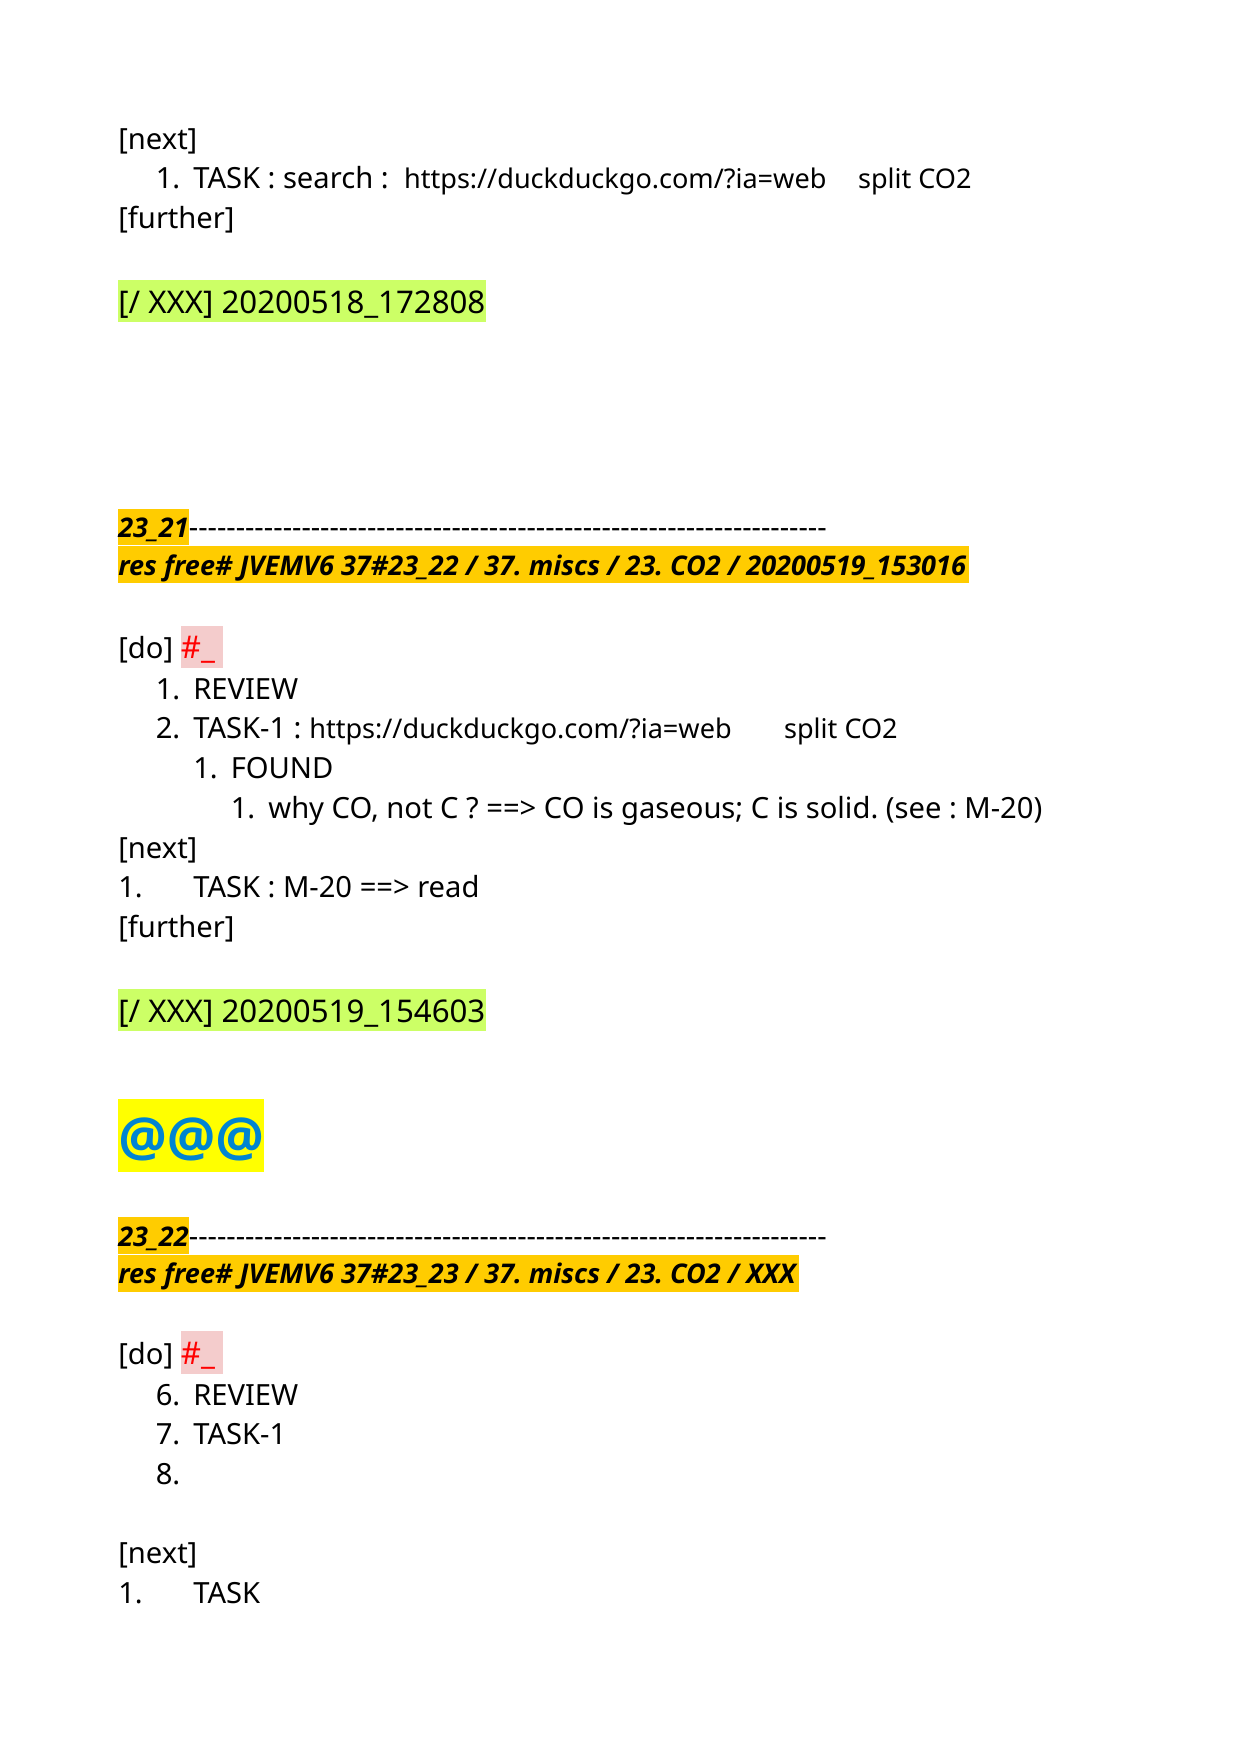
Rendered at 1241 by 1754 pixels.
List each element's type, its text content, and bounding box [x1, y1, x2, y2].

list TASK : search : https://duckduckgo.com/?ia=web split CO2 [156, 158, 1122, 197]
list FOUND [193, 747, 1122, 787]
text res free# JVEMV6 37#23_23 / 37. miscs / 23. CO2 / XXX [118, 1255, 1122, 1292]
list TASK : M-20 ==> read [118, 867, 1122, 906]
text [next] [118, 827, 1122, 867]
list TASK-1 [156, 1414, 1122, 1453]
text 23_22-------------------------------------------------------------------- [118, 1215, 1122, 1255]
list TASK-1 : https://duckduckgo.com/?ia=web split CO2 [156, 708, 1122, 747]
text [/ XXX] 20200518_172808 [118, 237, 1122, 322]
list REVIEW [156, 668, 1122, 708]
text [further] [118, 197, 1122, 237]
text [further] [118, 906, 1122, 946]
text [do] #_ [118, 626, 1122, 668]
text 23_21-------------------------------------------------------------------- [118, 506, 1122, 546]
text [do] #_ [118, 1331, 1122, 1374]
list REVIEW [156, 1374, 1122, 1414]
text [/ XXX] 20200519_154603 [118, 946, 1122, 1031]
text [next] [118, 1533, 1122, 1572]
text [next] [118, 118, 1122, 158]
list TASK [118, 1572, 1122, 1612]
list why CO, not C ? ==> CO is gaseous; C is solid. (see : M-20) [231, 787, 1122, 827]
text @@@ [118, 1099, 1122, 1172]
text res free# JVEMV6 37#23_22 / 37. miscs / 23. CO2 / 20200519_153016 [118, 546, 1122, 583]
